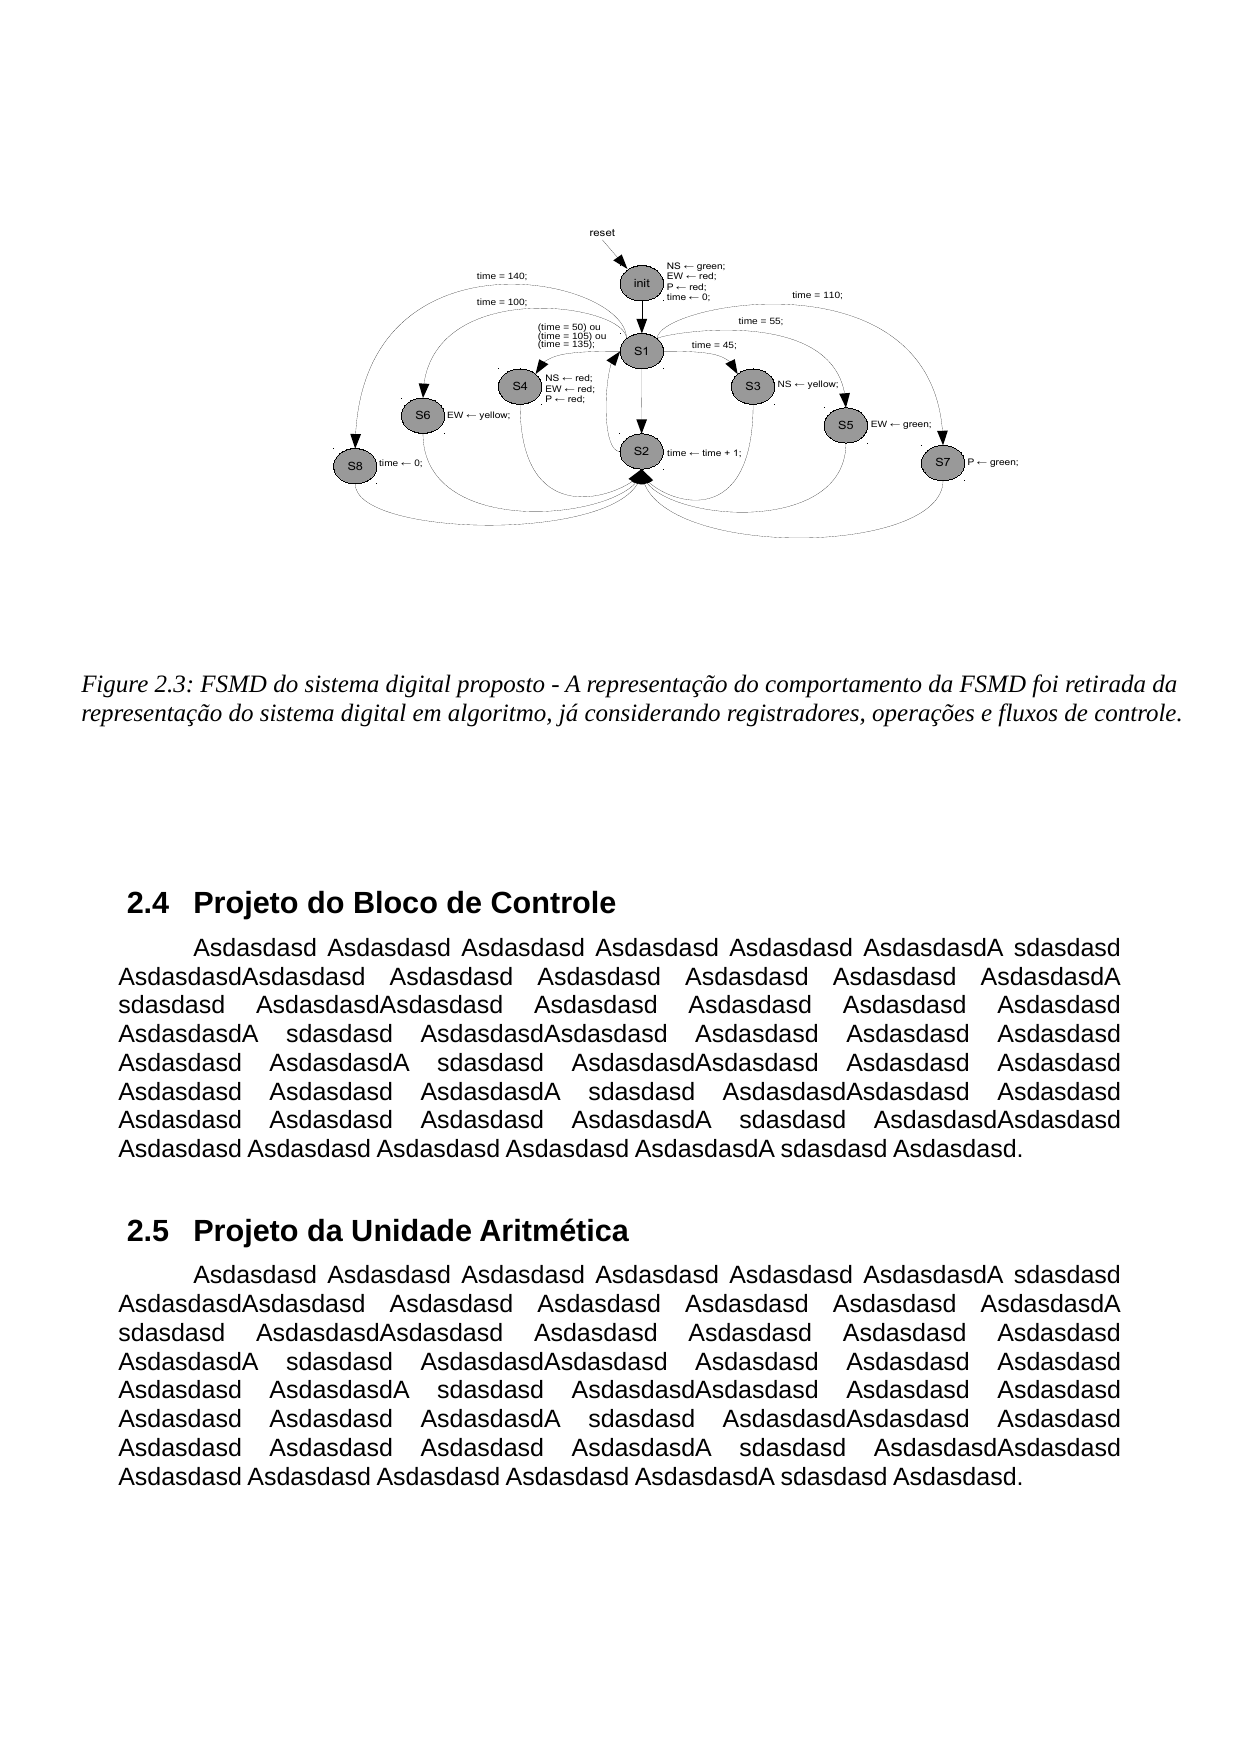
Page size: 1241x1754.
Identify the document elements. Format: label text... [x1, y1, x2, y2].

text Asdasdasd Asdasdasd Asdasdasd Asdasdasd Asdasdasd AsdasdasdA sdasdasd AsdasdasdAsdasdasd Asdasdasd Asdasdasd Asdasdasd Asdasdasd AsdasdasdA sdasdasd AsdasdasdAsdasdasd Asdasdasd Asdasdasd Asdasdasd Asdasdasd AsdasdasdA sdasdasd AsdasdasdAsdasdasd Asdasdasd Asdasdasd Asdasdasd Asdasdasd AsdasdasdA sdasdasd AsdasdasdAsdasdasd Asdasdasd Asdasdasd Asdasdasd Asdasdasd AsdasdasdA sdasdasd AsdasdasdAsdasdasd Asdasdasd Asdasdasd Asdasdasd Asdasdasd AsdasdasdA sdasdasd AsdasdasdAsdasdasd Asdasdasd Asdasdasd Asdasdasd Asdasdasd AsdasdasdA sdasdasd Asdasdasd. [118, 933, 1122, 1163]
subtitle Projeto da Unidade Aritmética [118, 1212, 1122, 1248]
text Asdasdasd Asdasdasd Asdasdasd Asdasdasd Asdasdasd AsdasdasdA sdasdasd AsdasdasdAsdasdasd Asdasdasd Asdasdasd Asdasdasd Asdasdasd AsdasdasdA sdasdasd AsdasdasdAsdasdasd Asdasdasd Asdasdasd Asdasdasd Asdasdasd AsdasdasdA sdasdasd AsdasdasdAsdasdasd Asdasdasd Asdasdasd Asdasdasd Asdasdasd AsdasdasdA sdasdasd AsdasdasdAsdasdasd Asdasdasd Asdasdasd Asdasdasd Asdasdasd AsdasdasdA sdasdasd AsdasdasdAsdasdasd Asdasdasd Asdasdasd Asdasdasd Asdasdasd AsdasdasdA sdasdasd AsdasdasdAsdasdasd Asdasdasd Asdasdasd Asdasdasd Asdasdasd AsdasdasdA sdasdasd Asdasdasd. [118, 1260, 1122, 1490]
subtitle Projeto do Bloco de Controle [118, 885, 1122, 920]
text Figure 2.3: FSMD do sistema digital proposto - A representação do comportamento da FSMD foi retirada da representação do sistema digital em algoritmo, já considerando registradores, operações e fluxos de controle. [81, 669, 1203, 727]
